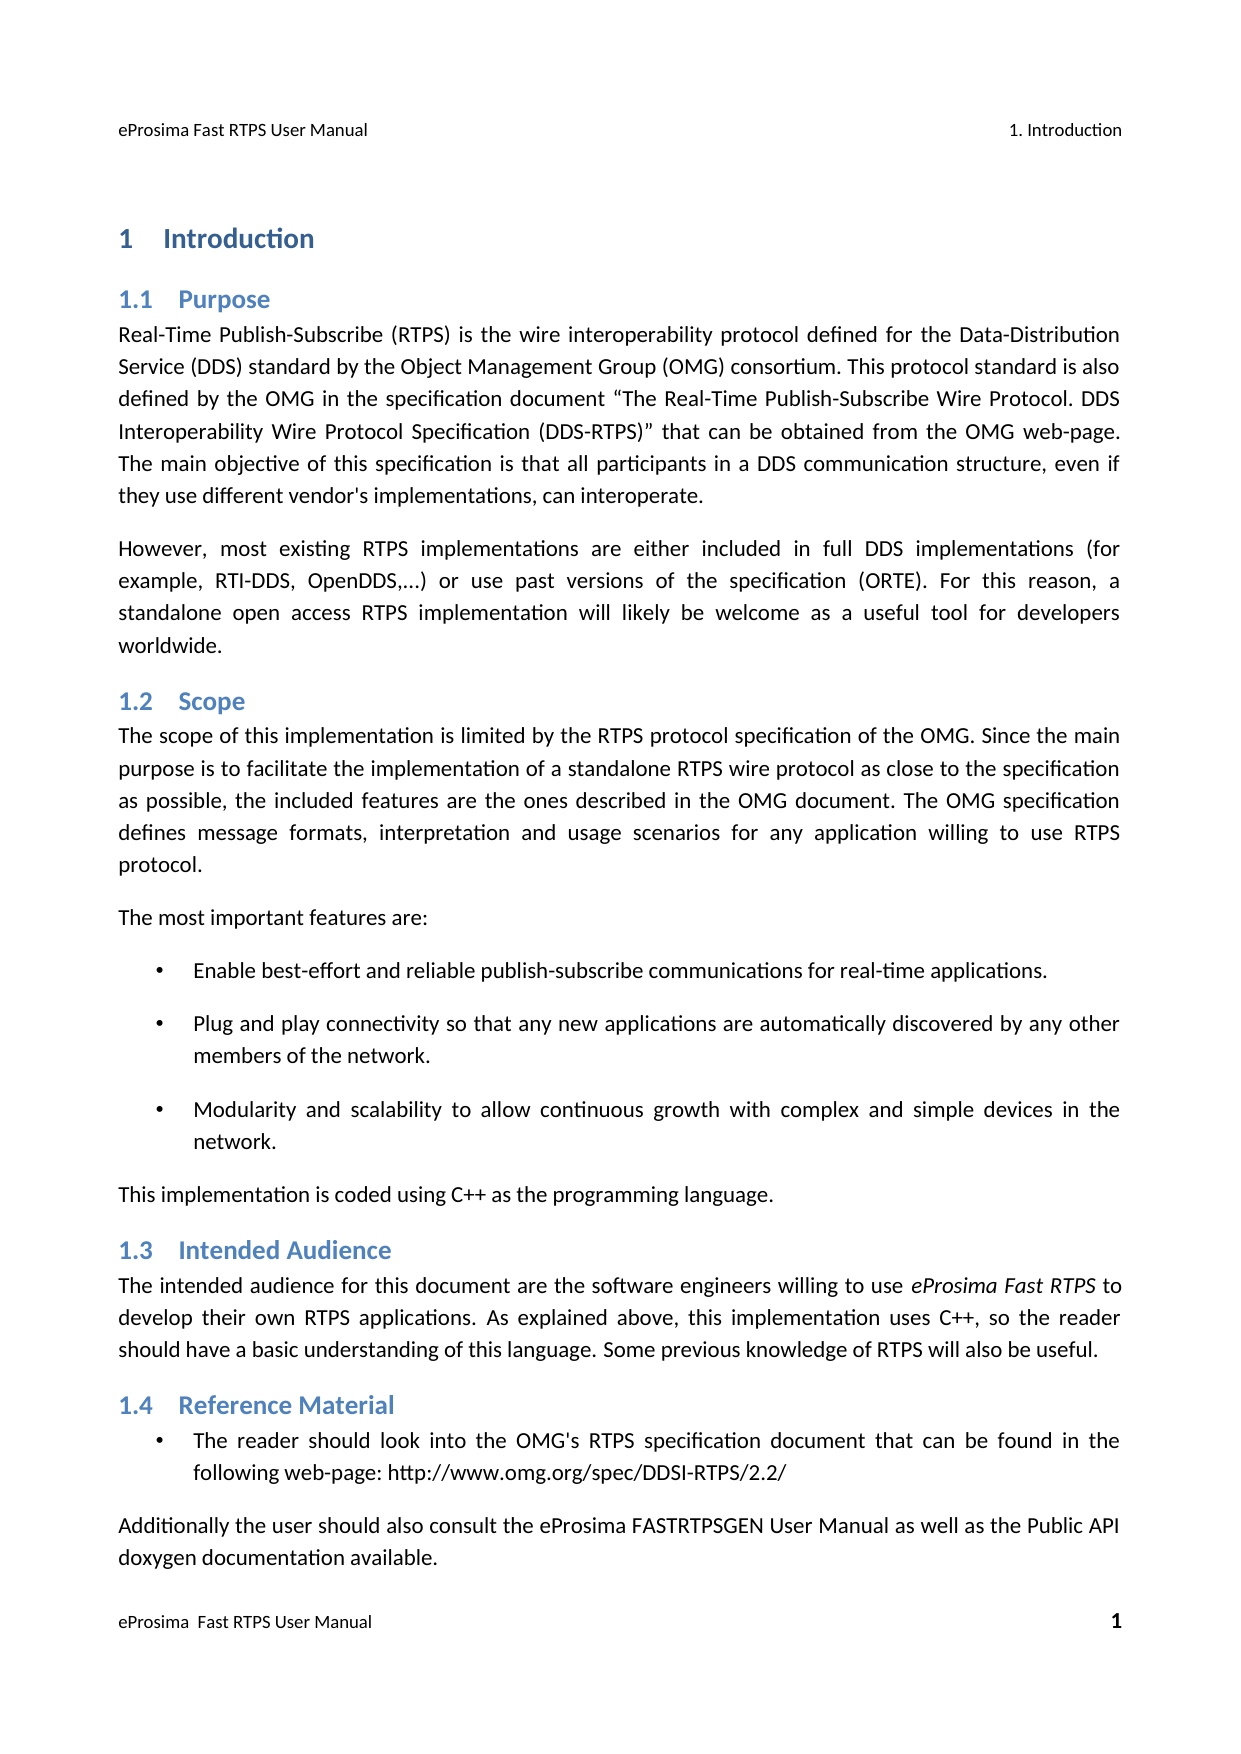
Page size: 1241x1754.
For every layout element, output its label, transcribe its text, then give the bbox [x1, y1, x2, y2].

subtitle Scope [118, 684, 1122, 717]
subtitle Reference Material [118, 1388, 1122, 1421]
subtitle Purpose [118, 282, 1122, 315]
text This implementation is coded using C++ as the programming language. [118, 1180, 1122, 1208]
text The most important features are: [118, 903, 1122, 931]
list Modularity and scalability to allow continuous growth with complex and simple devices in the network. [156, 1095, 1122, 1155]
list Plug and play connectivity so that any new applications are automatically discovered by any other members of the network. [156, 1009, 1122, 1070]
text However, most existing RTPS implementations are either included in full DDS implementations (for example, RTI-DDS, OpenDDS,...) or use past versions of the specification (ORTE). For this reason, a standalone open access RTPS implementation will likely be welcome as a useful tool for developers worldwide. [118, 534, 1122, 659]
text Additionally the user should also consult the eProsima FASTRTPSGEN User Manual as well as the Public API doxygen documentation available. [118, 1511, 1122, 1572]
text The scope of this implementation is limited by the RTPS protocol specification of the OMG. Since the main purpose is to facilitate the implementation of a standalone RTPS wire protocol as close to the specification as possible, the included features are the ones described in the OMG document. The OMG specification defines message formats, interpretation and usage scenarios for any application willing to use RTPS protocol. [118, 722, 1122, 878]
list Enable best-effort and reliable publish-subscribe communications for real-time applications. [156, 956, 1122, 984]
subtitle Introduction [118, 221, 1122, 256]
subtitle Intended Audience [118, 1233, 1122, 1266]
text The intended audience for this document are the software engineers willing to use eProsima Fast RTPS to develop their own RTPS applications. As explained above, this implementation uses C++, so the reader should have a basic understanding of this language. Some previous knowledge of RTPS will also be useful. [118, 1271, 1122, 1363]
